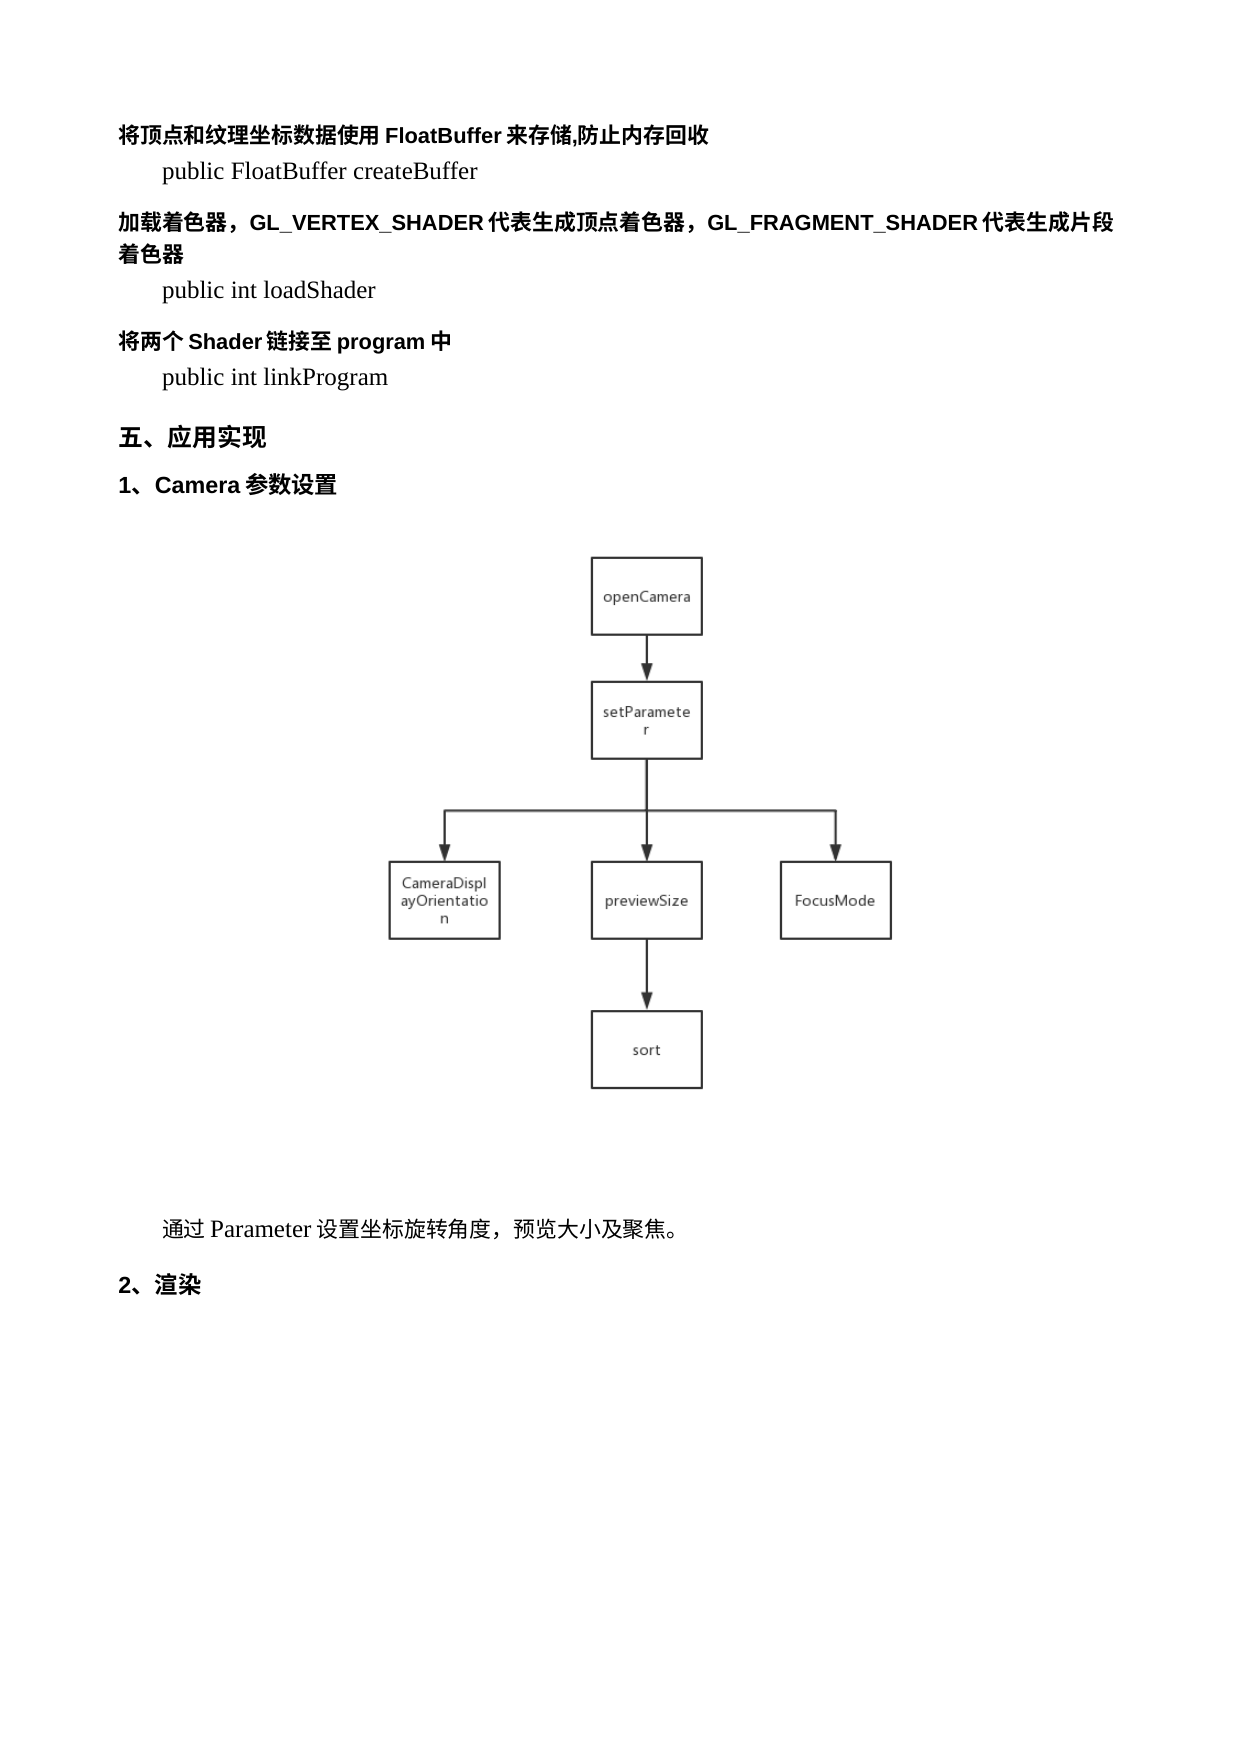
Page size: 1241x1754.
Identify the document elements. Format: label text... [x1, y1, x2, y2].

text public FloatBuffer createBuffer [118, 156, 1122, 185]
subtitle 将顶点和纹理坐标数据使用FloatBuffer来存储,防止内存回收 [118, 118, 1122, 150]
subtitle 将两个Shader链接至program中 [118, 324, 1122, 356]
subtitle 2、渲染 [118, 1266, 1122, 1300]
text public int linkProgram [118, 362, 1122, 391]
subtitle 加载着色器，GL_VERTEX_SHADER代表生成顶点着色器，GL_FRAGMENT_SHADER代表生成片段着色器 [118, 205, 1122, 269]
subtitle 1、Camera参数设置 [118, 466, 1122, 500]
subtitle 五、应用实现 [118, 418, 1122, 454]
text public int loadShader [118, 275, 1122, 304]
text 通过Parameter设置坐标旋转角度，预览大小及聚焦。 [118, 1212, 1122, 1244]
picture [282, 531, 958, 1155]
